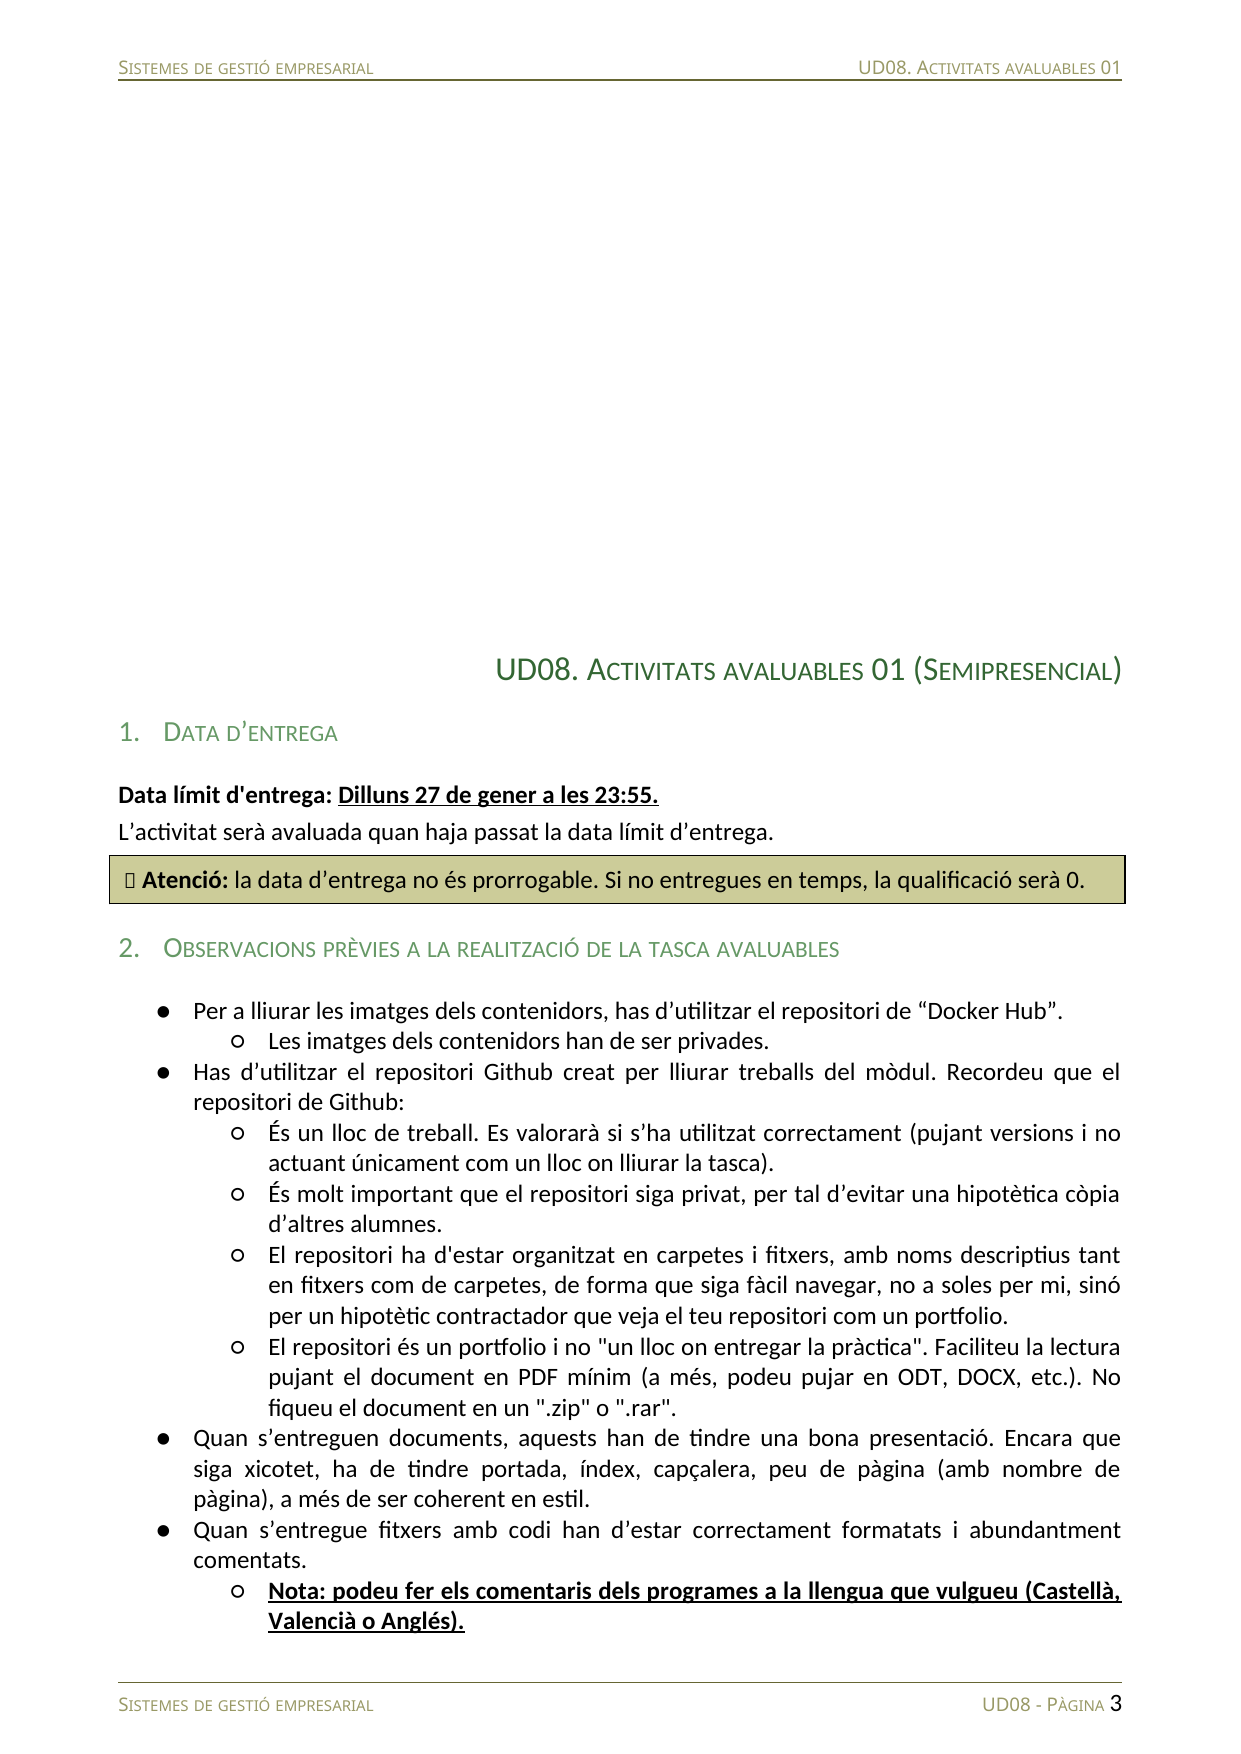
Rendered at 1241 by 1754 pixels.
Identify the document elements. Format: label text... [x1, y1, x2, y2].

list Per a lliurar les imatges dels contenidors, has d’utilitzar el repositori de “Docker Hub”. [156, 995, 1122, 1025]
list Quan s’entreguen documents, aquests han de tindre una bona presentació. Encara que siga xicotet, ha de tindre portada, índex, capçalera, peu de pàgina (amb nombre de pàgina), a més de ser coherent en estil. [156, 1422, 1122, 1514]
subtitle Data d’entrega [118, 713, 1122, 749]
list Has d’utilitzar el repositori Github creat per lliurar treballs del mòdul. Recordeu que el repositori de Github: [156, 1056, 1122, 1117]
text UD08. Activitats avaluables 01 (Semipresencial) [118, 647, 1122, 688]
list Nota: podeu fer els comentaris dels programes a la llengua que vulgueu (Castellà, Valencià o Anglés). [231, 1575, 1122, 1636]
list És molt important que el repositori siga privat, per tal d’evitar una hipotètica còpia d’altres alumnes. [231, 1178, 1122, 1239]
list Les imatges dels contenidors han de ser privades. [231, 1025, 1122, 1056]
list El repositori és un portfolio i no "un lloc on entregar la pràctica". Faciliteu la lectura pujant el document en PDF mínim (a més, podeu pujar en ODT, DOCX, etc.). No fiqueu el document en un ".zip" o ".rar". [231, 1331, 1122, 1422]
text L’activitat serà avaluada quan haja passat la data límit d’entrega. [118, 816, 1122, 846]
text ❕ Atenció: la data d’entrega no és prorrogable. Si no entregues en temps, la qualificació serà 0. [110, 856, 1124, 903]
list El repositori ha d'estar organitzat en carpetes i fitxers, amb noms descriptius tant en fitxers com de carpetes, de forma que siga fàcil navegar, no a soles per mi, sinó per un hipotètic contractador que veja el teu repositori com un portfolio. [231, 1239, 1122, 1331]
subtitle Observacions prèvies a la realització de la tasca avaluables [118, 929, 1122, 965]
text Data límit d'entrega: Dilluns 27 de gener a les 23:55. [118, 779, 1122, 809]
list Quan s’entregue fitxers amb codi han d’estar correctament formatats i abundantment comentats. [156, 1514, 1122, 1575]
list És un lloc de treball. Es valorarà si s’ha utilitzat correctament (pujant versions i no actuant únicament com un lloc on lliurar la tasca). [231, 1117, 1122, 1178]
